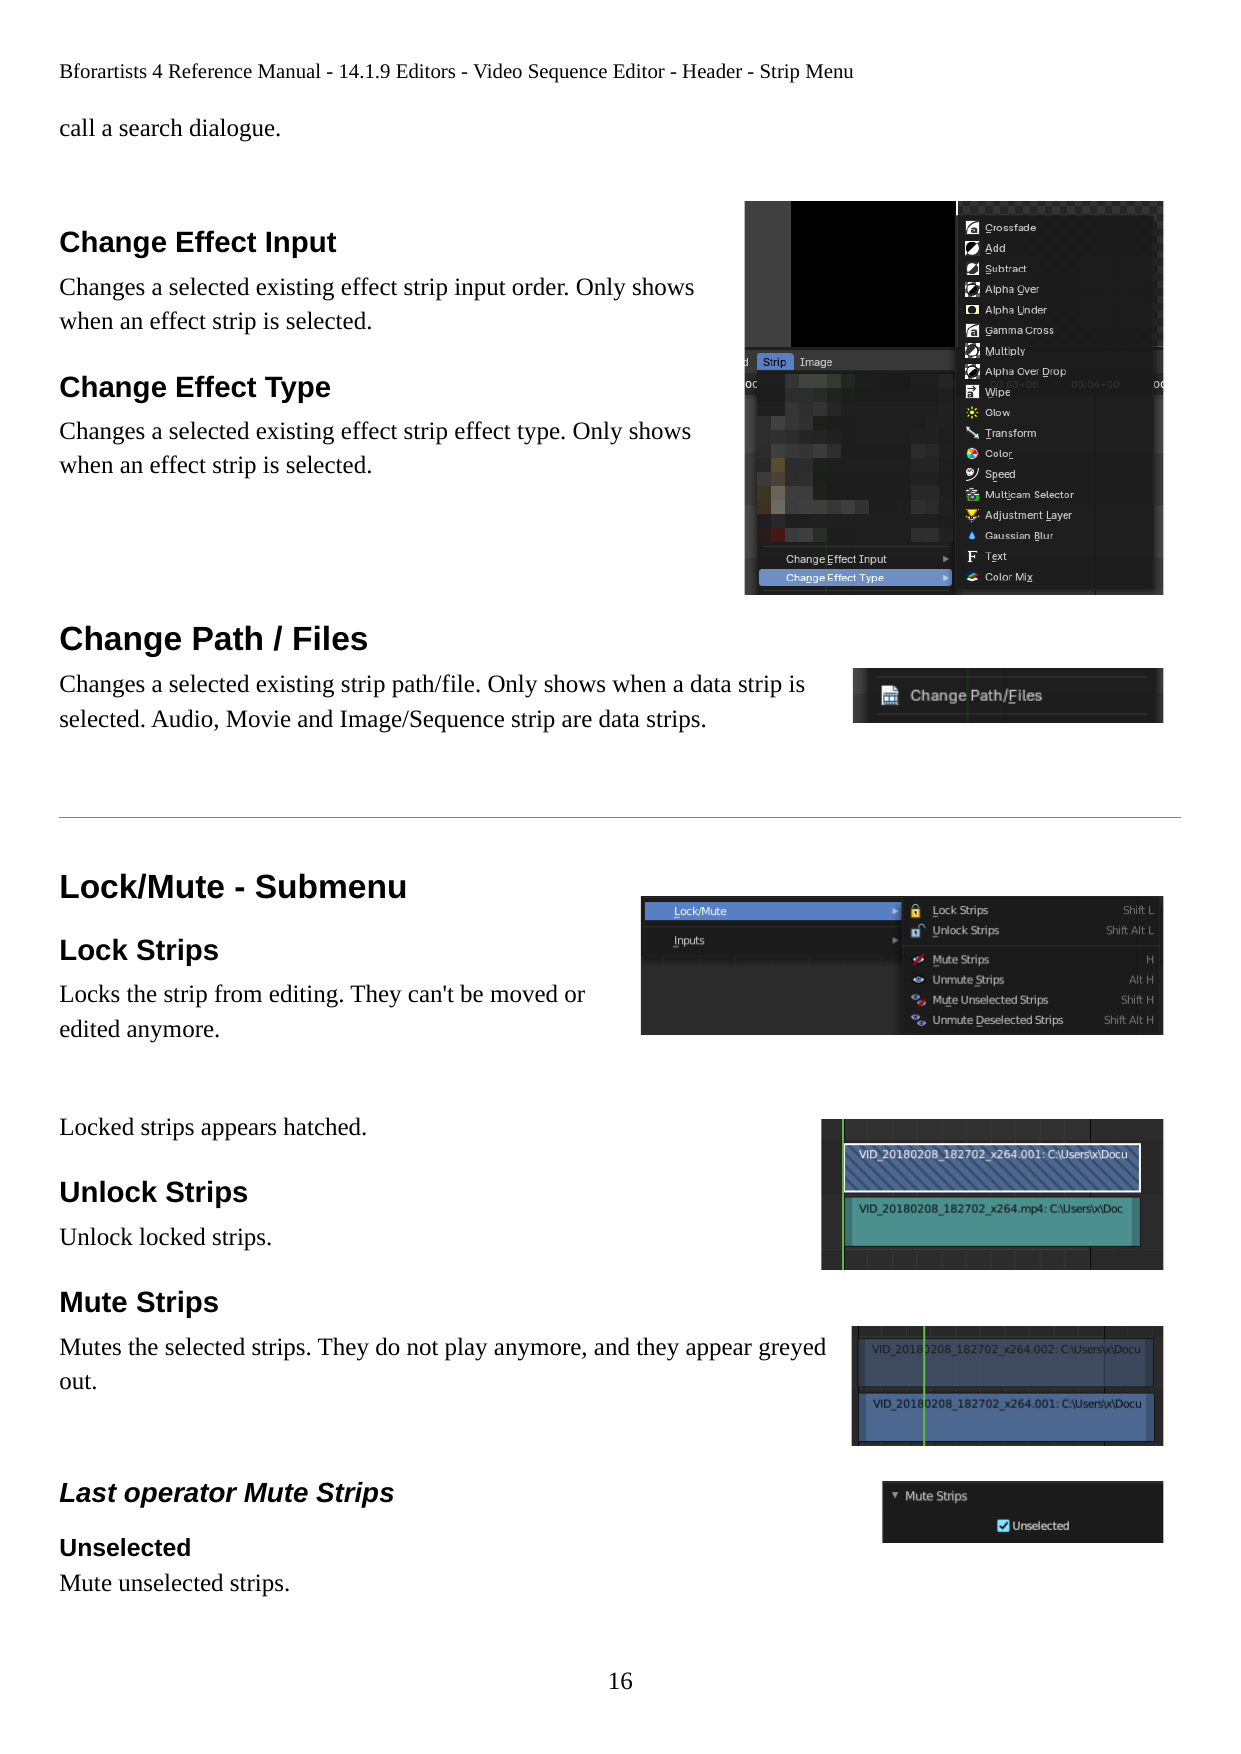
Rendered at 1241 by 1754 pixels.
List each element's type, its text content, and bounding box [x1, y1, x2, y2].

subtitle [1164, 370, 1181, 403]
subtitle Mute Strips [59, 1285, 1181, 1319]
subtitle Unlock Strips [59, 1175, 821, 1209]
picture [852, 668, 1164, 723]
subtitle [1164, 1175, 1181, 1209]
subtitle Lock/Mute - Submenu [59, 867, 1181, 906]
text Unlock locked strips. [59, 1222, 821, 1250]
text Changes a selected existing effect strip effect type. Only shows when an effect strip is selected. [59, 416, 744, 479]
subtitle Change Effect Input [59, 225, 744, 259]
text Locks the strip from editing. They can't be moved or edited anymore. [59, 979, 1181, 1042]
subtitle [1164, 933, 1181, 967]
text Mute unselected strips. [59, 1568, 1181, 1597]
subtitle Change Effect Type [59, 370, 744, 403]
text Mutes the selected strips. They do not play anymore, and they appear greyed out. [59, 1332, 851, 1395]
picture [851, 1326, 1164, 1446]
text Changes a selected existing effect strip input order. Only shows when an effect strip is selected. [59, 272, 744, 335]
subtitle Last operator Mute Strips [59, 1477, 1181, 1508]
text call a search dialogue. [59, 113, 1181, 141]
picture [744, 201, 1164, 595]
text Locked strips appears hatched. [59, 1112, 1181, 1141]
subtitle Change Path / Files [59, 618, 1181, 657]
text [1164, 1222, 1181, 1250]
subtitle Lock Strips [59, 933, 640, 967]
picture [821, 1119, 1164, 1270]
text Changes a selected existing strip path/file. Only shows when a data strip is selected. Audio, Movie and Image/Sequence strip are data strips. [59, 669, 1181, 733]
subtitle [1164, 225, 1181, 259]
picture [882, 1481, 1164, 1543]
subtitle Unselected [59, 1533, 1181, 1562]
picture [640, 896, 1164, 1035]
